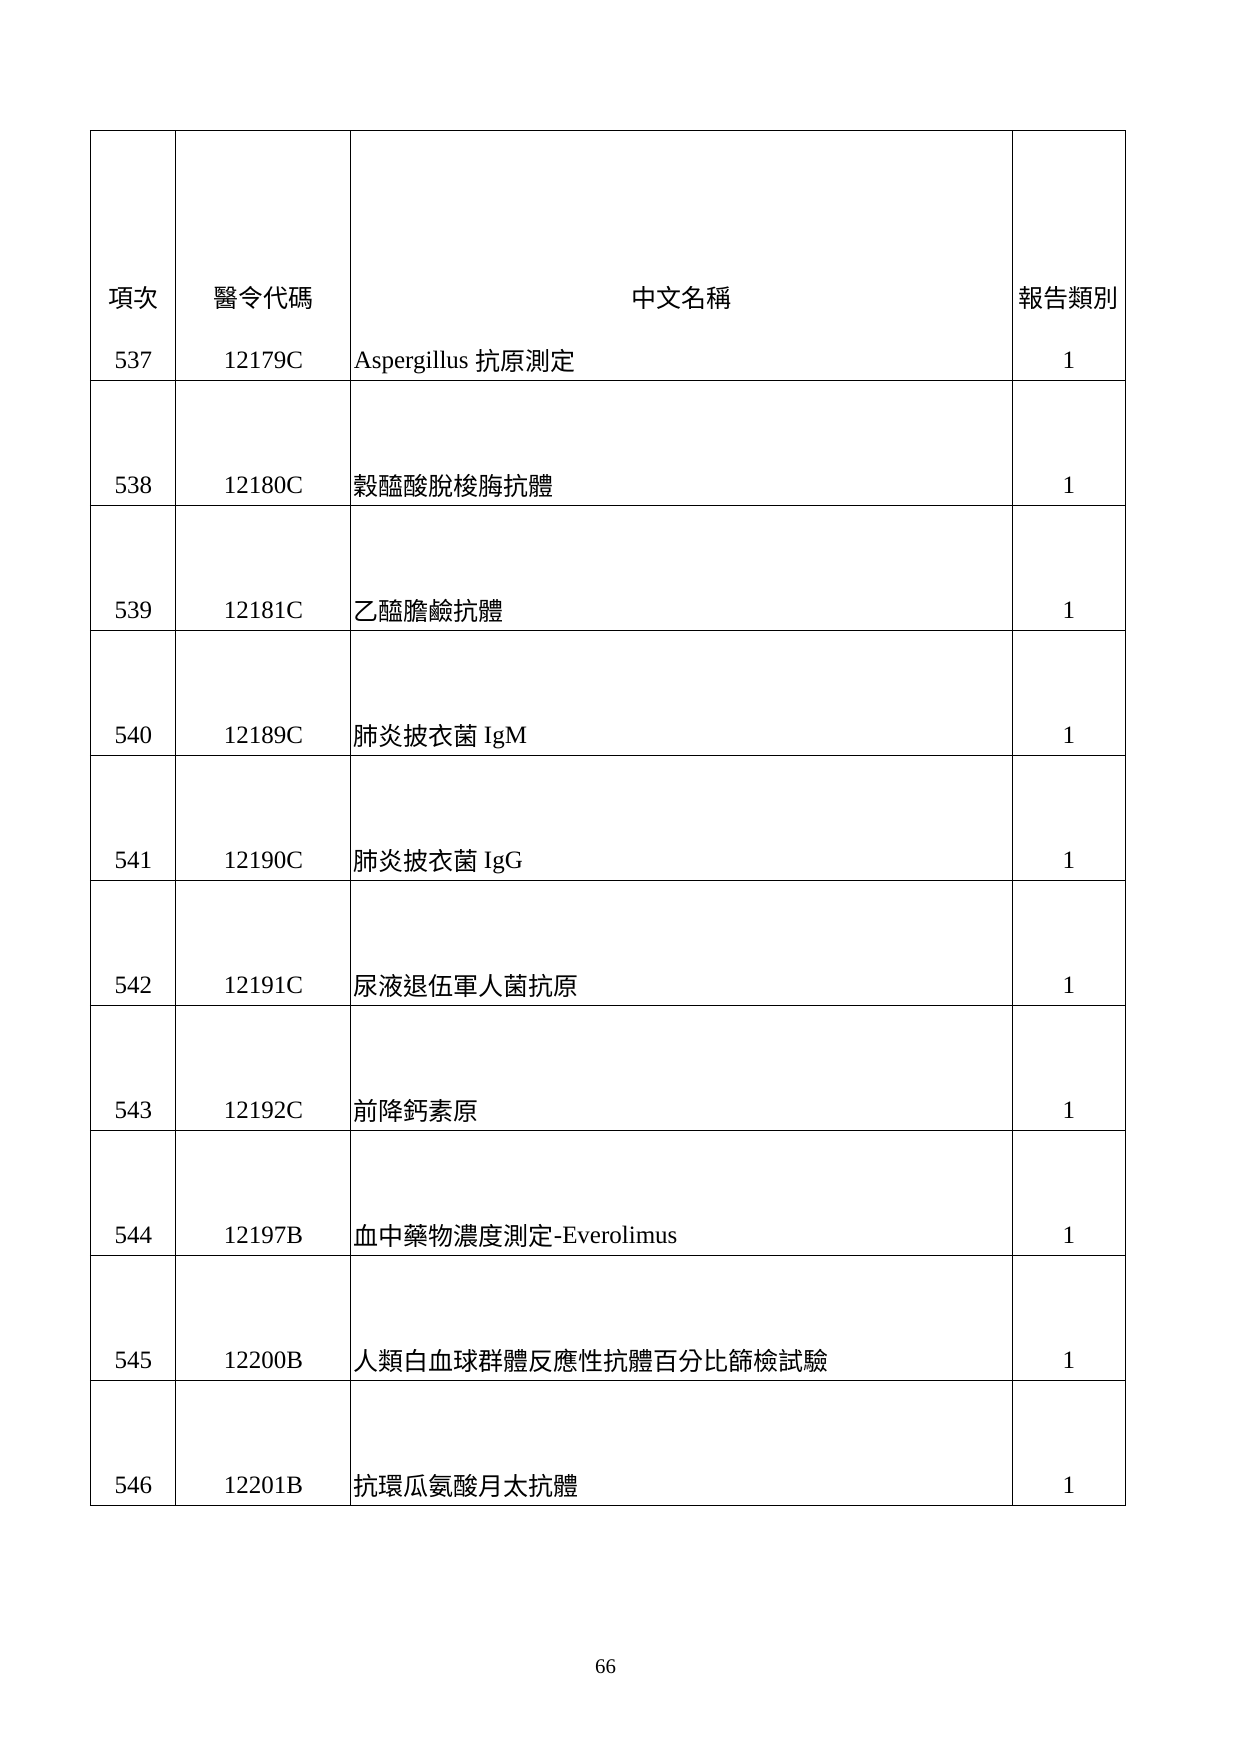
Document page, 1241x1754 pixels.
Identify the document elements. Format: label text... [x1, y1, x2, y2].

table_cell 尿液退伍軍人菌抗原 [351, 881, 1012, 1005]
table_cell 1 [1013, 756, 1125, 880]
table_cell 1 [1013, 631, 1125, 755]
table_cell 1 [1013, 506, 1125, 630]
table_cell Aspergillus 抗原測定 [351, 255, 1012, 380]
table_cell 12179C [176, 255, 350, 380]
table_cell 12200B [176, 1256, 350, 1380]
table_cell 537 [91, 255, 175, 380]
table_cell 1 [1013, 1381, 1125, 1505]
table_cell 12201B [176, 1381, 350, 1505]
table_cell [1126, 755, 1240, 880]
table_cell [1126, 630, 1240, 755]
table_cell [1126, 1005, 1240, 1130]
table_cell 545 [91, 1256, 175, 1380]
table_cell 12189C [176, 631, 350, 755]
table_cell 肺炎披衣菌IgG [351, 756, 1012, 880]
table_cell 544 [91, 1131, 175, 1255]
table_header [91, 131, 175, 380]
table_cell 541 [91, 756, 175, 880]
table_cell 血中藥物濃度測定-Everolimus [351, 1131, 1012, 1255]
table_header [176, 131, 350, 380]
table_cell 539 [91, 506, 175, 630]
table_cell 1 [1013, 881, 1125, 1005]
table_cell [1126, 1255, 1240, 1380]
table_cell 12197B [176, 1131, 350, 1255]
table_cell 人類白血球群體反應性抗體百分比篩檢試驗 [351, 1256, 1012, 1380]
table_cell 乙醯膽鹼抗體 [351, 506, 1012, 630]
table_cell 1 [1013, 381, 1125, 505]
table_cell 1 [1013, 255, 1125, 380]
table_header [1126, 130, 1240, 255]
table_cell [1126, 380, 1240, 505]
table_cell 538 [91, 381, 175, 505]
table_cell 1 [1013, 1256, 1125, 1380]
table_header [351, 131, 1012, 380]
table_cell 546 [91, 1381, 175, 1505]
table_cell 肺炎披衣菌IgM [351, 631, 1012, 755]
table_cell [1126, 1130, 1240, 1255]
table_cell 穀醯酸脫梭脢抗體 [351, 381, 1012, 505]
table_cell 1 [1013, 1006, 1125, 1130]
table_cell 12190C [176, 756, 350, 880]
table_cell 12180C [176, 381, 350, 505]
table_cell 12191C [176, 881, 350, 1005]
table_cell 542 [91, 881, 175, 1005]
table_cell 12192C [176, 1006, 350, 1130]
table_cell 12181C [176, 506, 350, 630]
table_cell 540 [91, 631, 175, 755]
table_cell [1126, 255, 1240, 380]
table_cell 1 [1013, 1131, 1125, 1255]
table_cell 前降鈣素原 [351, 1006, 1012, 1130]
table_cell 抗環瓜氨酸月太抗體 [351, 1381, 1012, 1505]
table_header [1013, 131, 1125, 380]
table_cell [1126, 880, 1240, 1005]
table_cell [1126, 505, 1240, 630]
table_cell [1126, 1380, 1240, 1505]
table_cell 543 [91, 1006, 175, 1130]
